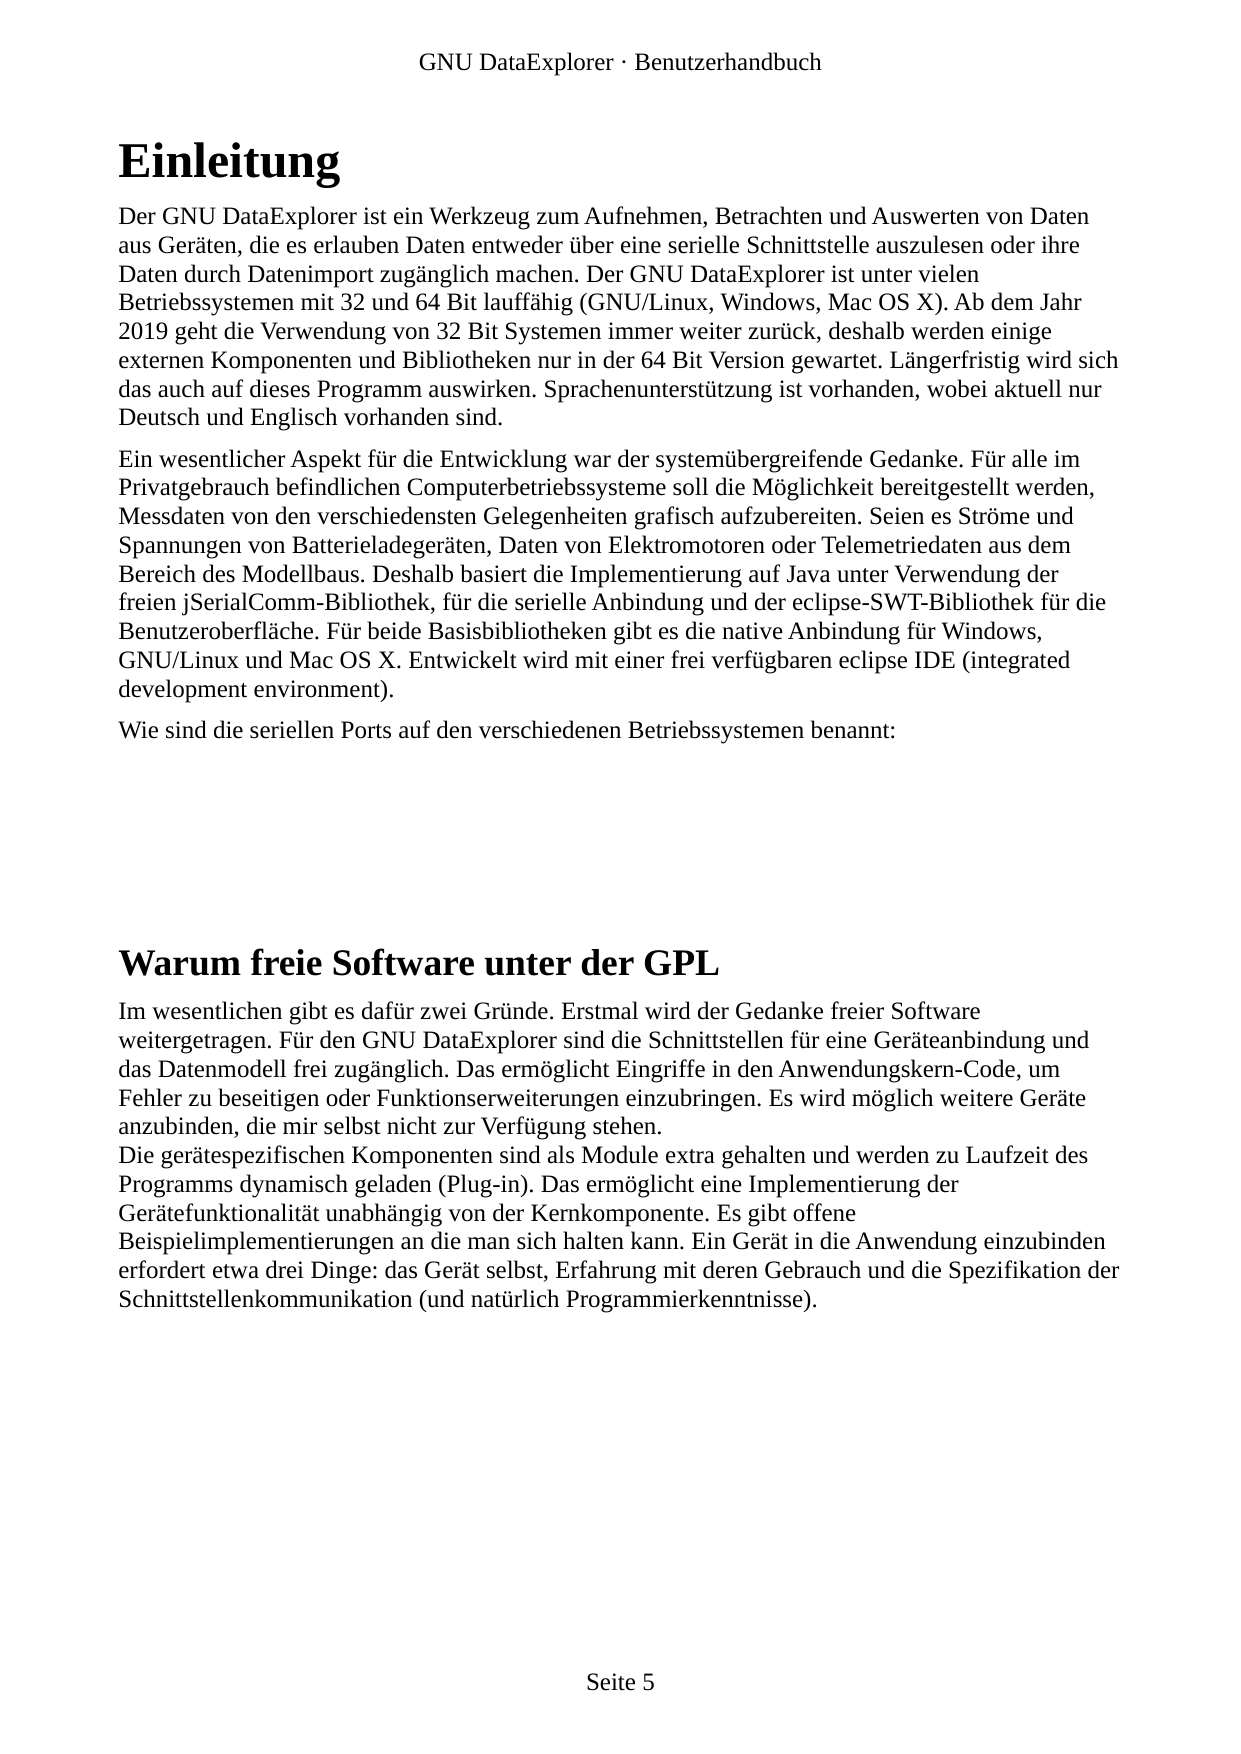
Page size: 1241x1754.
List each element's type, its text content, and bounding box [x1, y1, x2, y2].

text Ein wesentlicher Aspekt für die Entwicklung war der systemübergreifende Gedanke. Für alle im Privatgebrauch befindlichen Computerbetriebssysteme soll die Möglichkeit bereitgestellt werden, Messdaten von den verschiedensten Gelegenheiten grafisch aufzubereiten. Seien es Ströme und Spannungen von Batterieladegeräten, Daten von Elektromotoren oder Telemetriedaten aus dem Bereich des Modellbaus. Deshalb basiert die Implementierung auf Java unter Verwendung der freien jSerialComm-Bibliothek, für die serielle Anbindung und der eclipse-SWT-Bibliothek für die Benutzeroberfläche. Für beide Basisbibliotheken gibt es die native Anbindung für Windows, GNU/Linux und Mac OS X. Entwickelt wird mit einer frei verfügbaren eclipse IDE (integrated development environment). [118, 444, 1122, 702]
subtitle Einleitung [118, 131, 1122, 189]
text Der GNU DataExplorer ist ein Werkzeug zum Aufnehmen, Betrachten und Auswerten von Daten aus Geräten, die es erlauben Daten entweder über eine serielle Schnittstelle auszulesen oder ihre Daten durch Datenimport zugänglich machen. Der GNU DataExplorer ist unter vielen Betriebssystemen mit 32 und 64 Bit lauffähig (GNU/Linux, Windows, Mac OS X). Ab dem Jahr 2019 geht die Verwendung von 32 Bit Systemen immer weiter zurück, deshalb werden einige externen Komponenten und Bibliotheken nur in der 64 Bit Version gewartet. Längerfristig wird sich das auch auf dieses Programm auswirken. Sprachenunterstützung ist vorhanden, wobei aktuell nur Deutsch und Englisch vorhanden sind. [118, 201, 1122, 431]
text Wie sind die seriellen Ports auf den verschiedenen Betriebssystemen benannt: [118, 715, 1122, 903]
subtitle Warum freie Software unter der GPL [118, 941, 1122, 984]
text Im wesentlichen gibt es dafür zwei Gründe. Erstmal wird der Gedanke freier Software weitergetragen. Für den GNU DataExplorer sind die Schnittstellen für eine Geräteanbindung und das Datenmodell frei zugänglich. Das ermöglicht Eingriffe in den Anwendungskern-Code, um Fehler zu beseitigen oder Funktionserweiterungen einzubringen. Es wird möglich weitere Geräte anzubinden, die mir selbst nicht zur Verfügung stehen. Die gerätespezifischen Komponenten sind als Module extra gehalten und werden zu Laufzeit des Programms dynamisch geladen (Plug-in). Das ermöglicht eine Implementierung der Gerätefunktionalität unabhängig von der Kernkomponente. Es gibt offene Beispielimplementierungen an die man sich halten kann. Ein Gerät in die Anwendung einzubinden erfordert etwa drei Dinge: das Gerät selbst, Erfahrung mit deren Gebrauch und die Spezifikation der Schnittstellenkommunikation (und natürlich Programmierkenntnisse). [118, 996, 1122, 1313]
